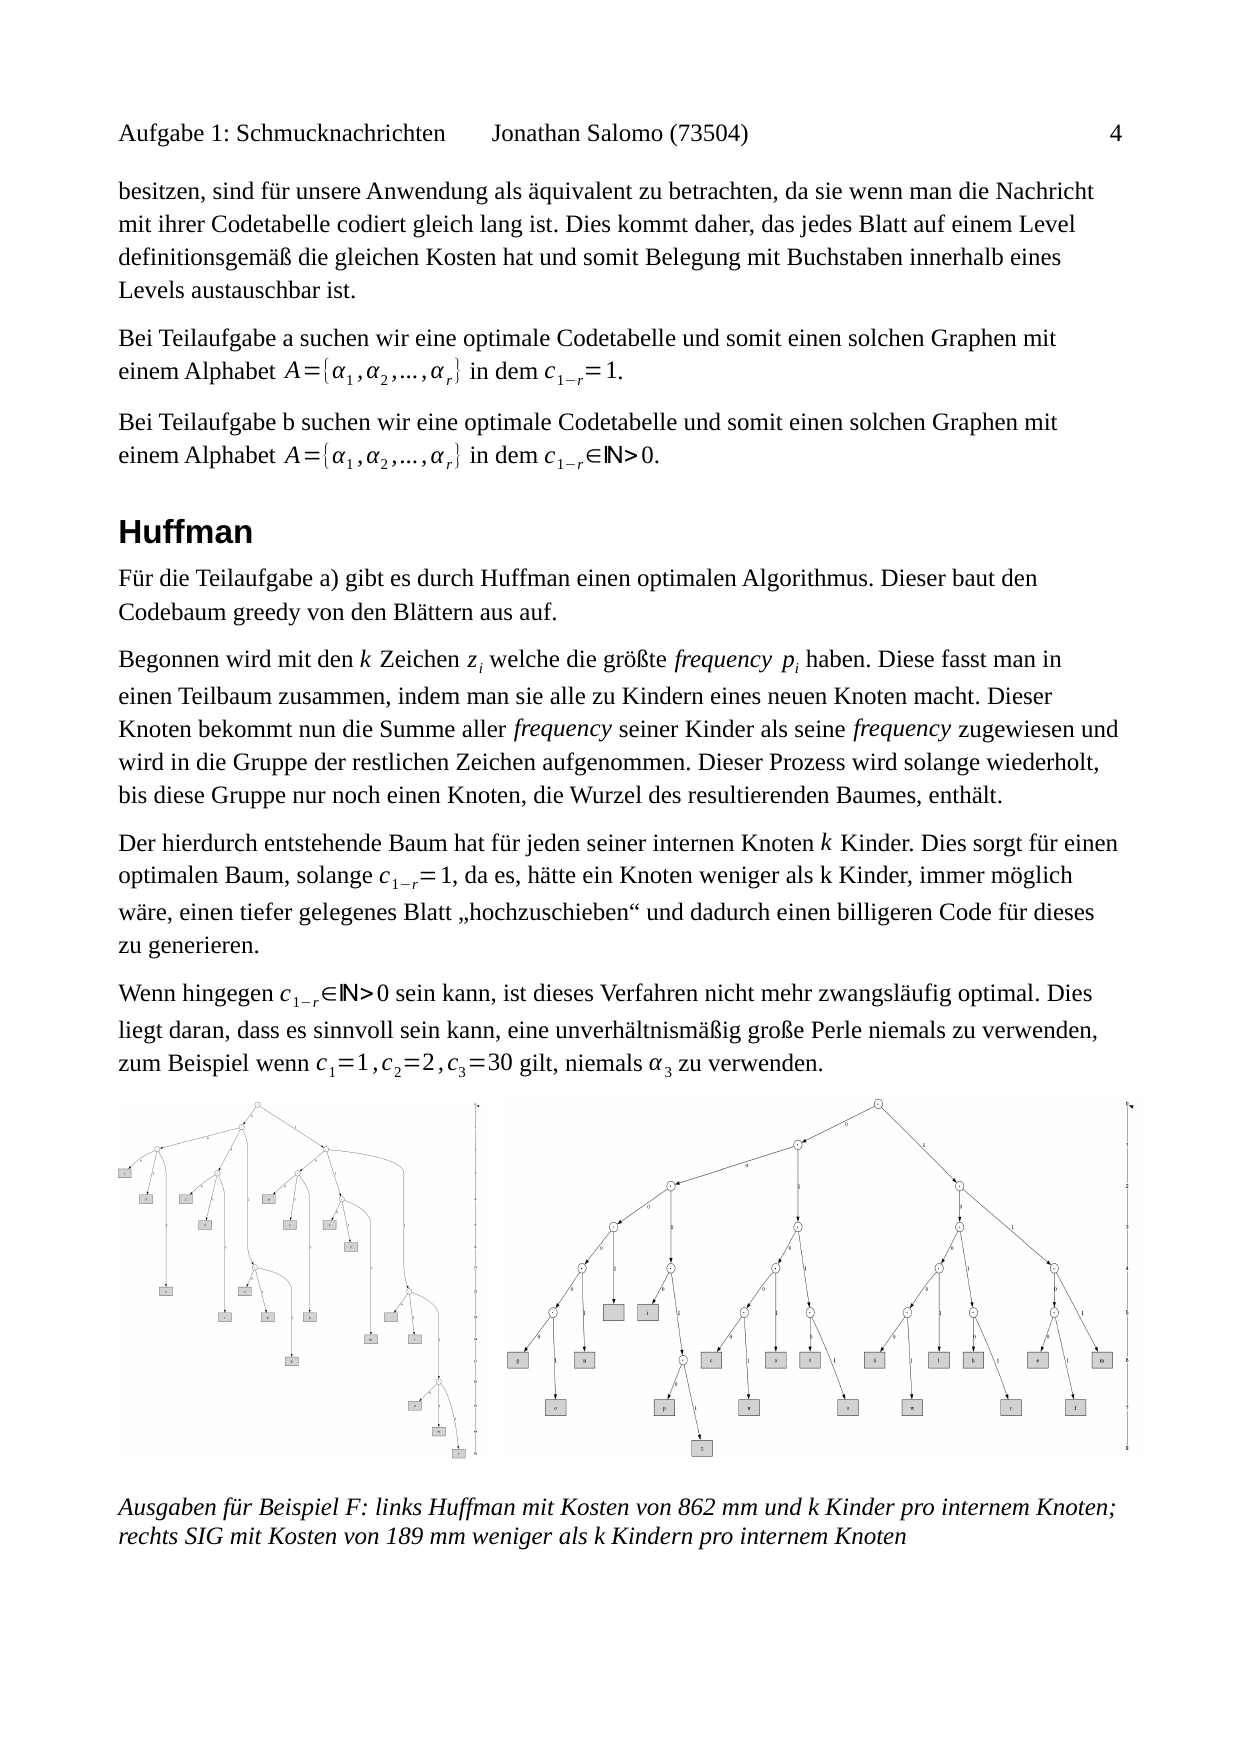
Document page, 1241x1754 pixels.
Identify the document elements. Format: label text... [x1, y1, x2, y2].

text Ausgaben für Beispiel F: links Huffman mit Kosten von 862 mm und k Kinder pro internem Knoten; rechts SIG mit Kosten von 189 mm weniger als k Kindern pro internem Knoten [118, 1492, 1122, 1550]
text Wenn hingegen sein kann, ist dieses Verfahren nicht mehr zwangsläufig optimal. Dies liegt daran, dass es sinnvoll sein kann, eine unverhältnismäßig große Perle niemals zu verwenden, zum Beispiel wenn gilt, niemals zu verwenden. [118, 978, 1122, 1080]
picture [117, 1102, 486, 1459]
text Der hierdurch entstehende Baum hat für jeden seiner internen Knoten Kinder. Dies sorgt für einen optimalen Baum, solange , da es, hätte ein Knoten weniger als k Kinder, immer möglich wäre, einen tiefer gelegenes Blatt „hochzuschieben“ und dadurch einen billigeren Code für dieses zu generieren. [118, 828, 1122, 959]
text Für die Teilaufgabe a) gibt es durch Huffman einen optimalen Algorithmus. Dieser baut den Codebaum greedy von den Blättern aus auf. [118, 563, 1122, 625]
subtitle Huffman [118, 513, 1122, 551]
text Bei Teilaufgabe a suchen wir eine optimale Codetabelle und somit einen solchen Graphen mit einem Alphabet in dem . [118, 323, 1122, 388]
text Begonnen wird mit den Zeichen welche die größte haben. Diese fasst man in einen Teilbaum zusammen, indem man sie alle zu Kindern eines neuen Knoten macht. Dieser Knoten bekommt nun die Summe aller seiner Kinder als seine zugewiesen und wird in die Gruppe der restlichen Zeichen aufgenommen. Dieser Prozess wird solange wiederholt, bis diese Gruppe nur noch einen Knoten, die Wurzel des resultierenden Baumes, enthält. [118, 644, 1122, 809]
picture [506, 1097, 1144, 1458]
text besitzen, sind für unsere Anwendung als äquivalent zu betrachten, da sie wenn man die Nachricht mit ihrer Codetabelle codiert gleich lang ist. Dies kommt daher, das jedes Blatt auf einem Level definitionsgemäß die gleichen Kosten hat und somit Belegung mit Buchstaben innerhalb eines Levels austauschbar ist. [118, 176, 1122, 304]
text Bei Teilaufgabe b suchen wir eine optimale Codetabelle und somit einen solchen Graphen mit einem Alphabet in dem . [118, 407, 1122, 473]
